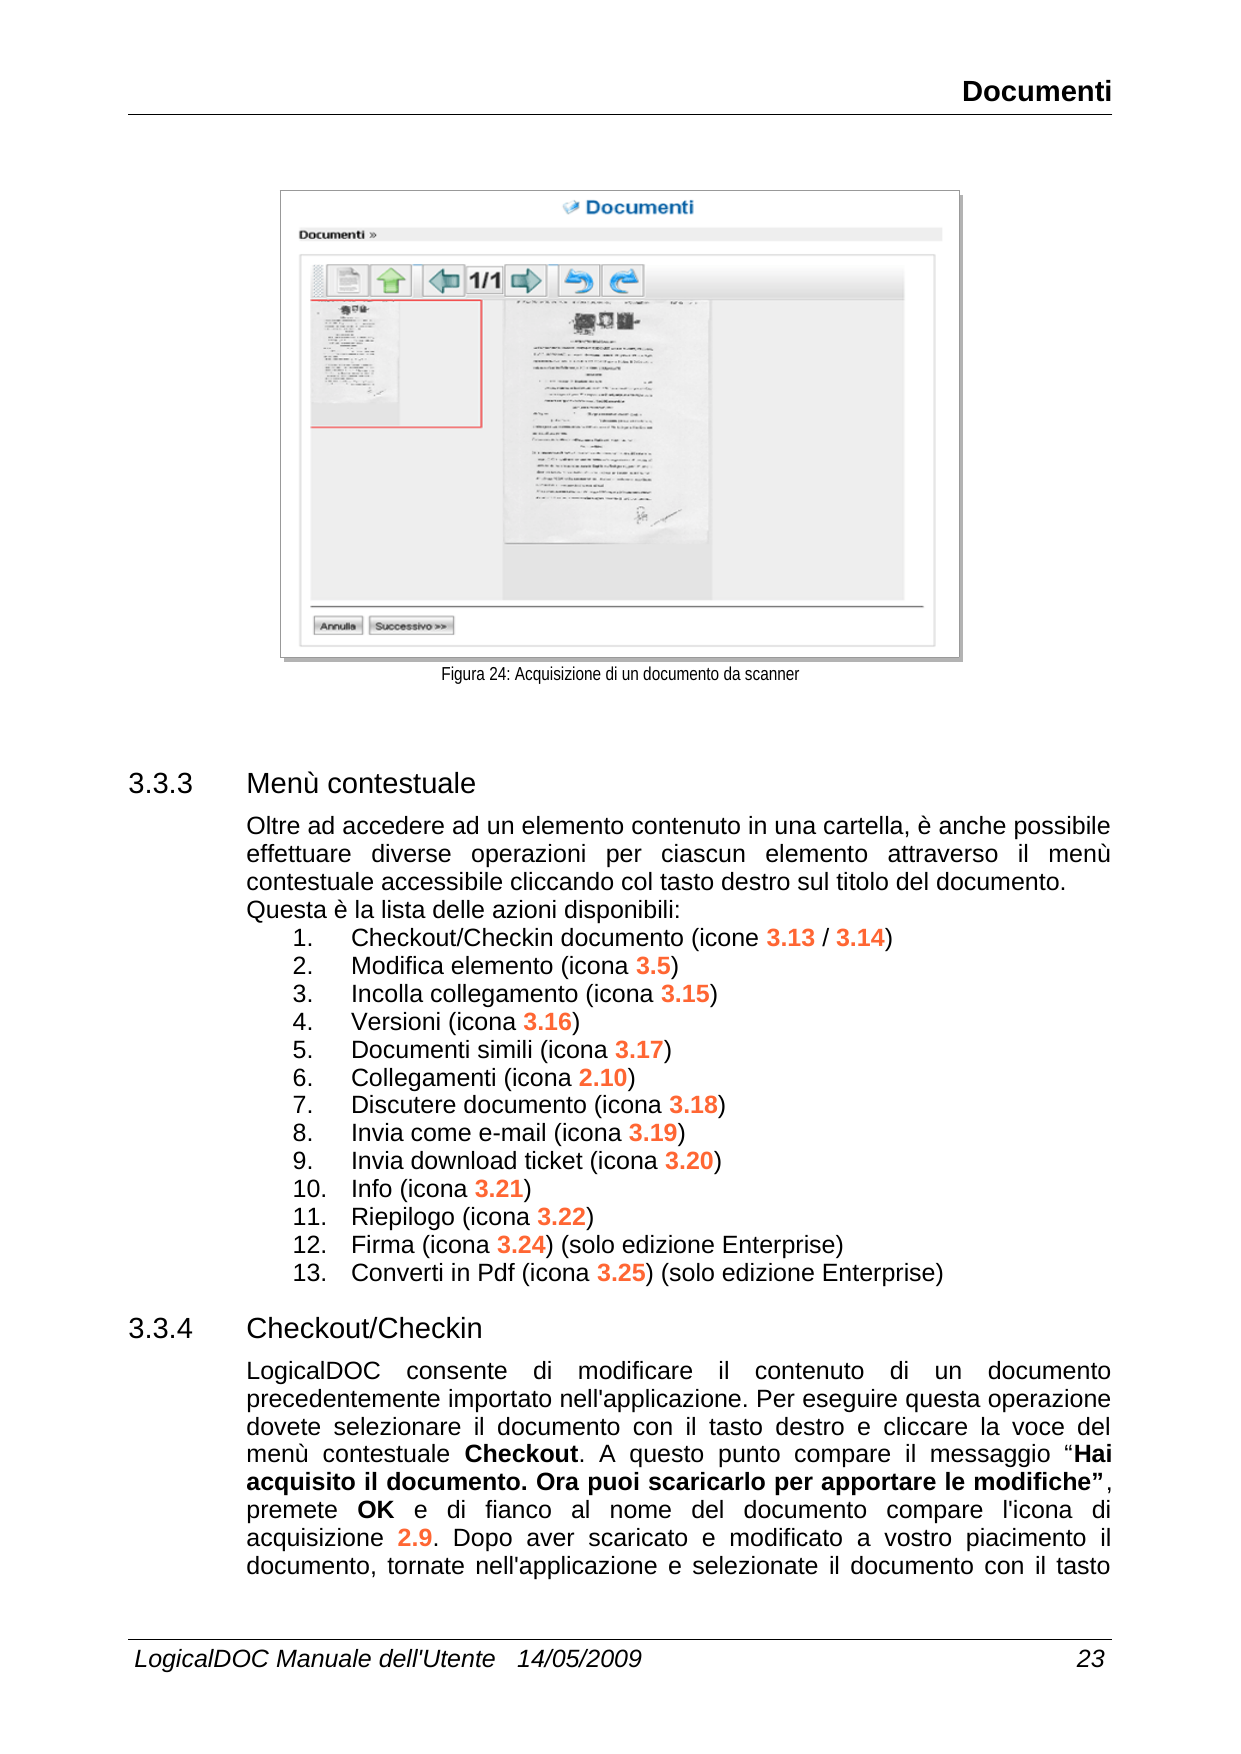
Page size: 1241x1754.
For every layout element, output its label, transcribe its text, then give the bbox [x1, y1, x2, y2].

subtitle Checkout/Checkin [128, 1312, 1112, 1344]
list Discutere documento (icona 3.18) [203, 1091, 1112, 1119]
list Riepilogo (icona 3.22) [203, 1203, 1112, 1231]
text Figura 24: Acquisizione di un documento da scanner [279, 657, 961, 685]
list Firma (icona 3.24) (solo edizione Enterprise) [203, 1231, 1112, 1259]
list Invia come e-mail (icona 3.19) [203, 1119, 1112, 1147]
list Incolla collegamento (icona 3.15) [203, 980, 1112, 1008]
list Converti in Pdf (icona 3.25) (solo edizione Enterprise) [203, 1259, 1112, 1287]
list Collegamenti (icona 2.10) [203, 1063, 1112, 1091]
text Oltre ad accedere ad un elemento contenuto in una cartella, è anche possibile effettuare diverse operazioni per ciascun elemento attraverso il menù contestuale accessibile cliccando col tasto destro sul titolo del documento. [246, 812, 1112, 896]
list Checkout/Checkin documento (icone 3.13 / 3.14) [203, 924, 1112, 952]
list Info (icona 3.21) [203, 1175, 1112, 1203]
text LogicalDOC consente di modificare il contenuto di un documento precedentemente importato nell'applicazione. Per eseguire questa operazione dovete selezionare il documento con il tasto destro e cliccare la voce del menù contestuale Checkout. A questo punto compare il messaggio “Hai acquisito il documento. Ora puoi scaricarlo per apportare le modifiche”, premete OK e di fianco al nome del documento compare l'icona di acquisizione 2.9. Dopo aver scaricato e modificato a vostro piacimento il documento, tornate nell'applicazione e selezionate il documento con il tasto [246, 1357, 1112, 1580]
text Questa è la lista delle azioni disponibili: [246, 896, 1112, 924]
list Modifica elemento (icona 3.5) [203, 952, 1112, 980]
list Documenti simili (icona 3.17) [203, 1036, 1112, 1063]
subtitle Menù contestuale [128, 767, 1112, 800]
list Invia download ticket (icona 3.20) [203, 1147, 1112, 1175]
list Versioni (icona 3.16) [203, 1008, 1112, 1036]
